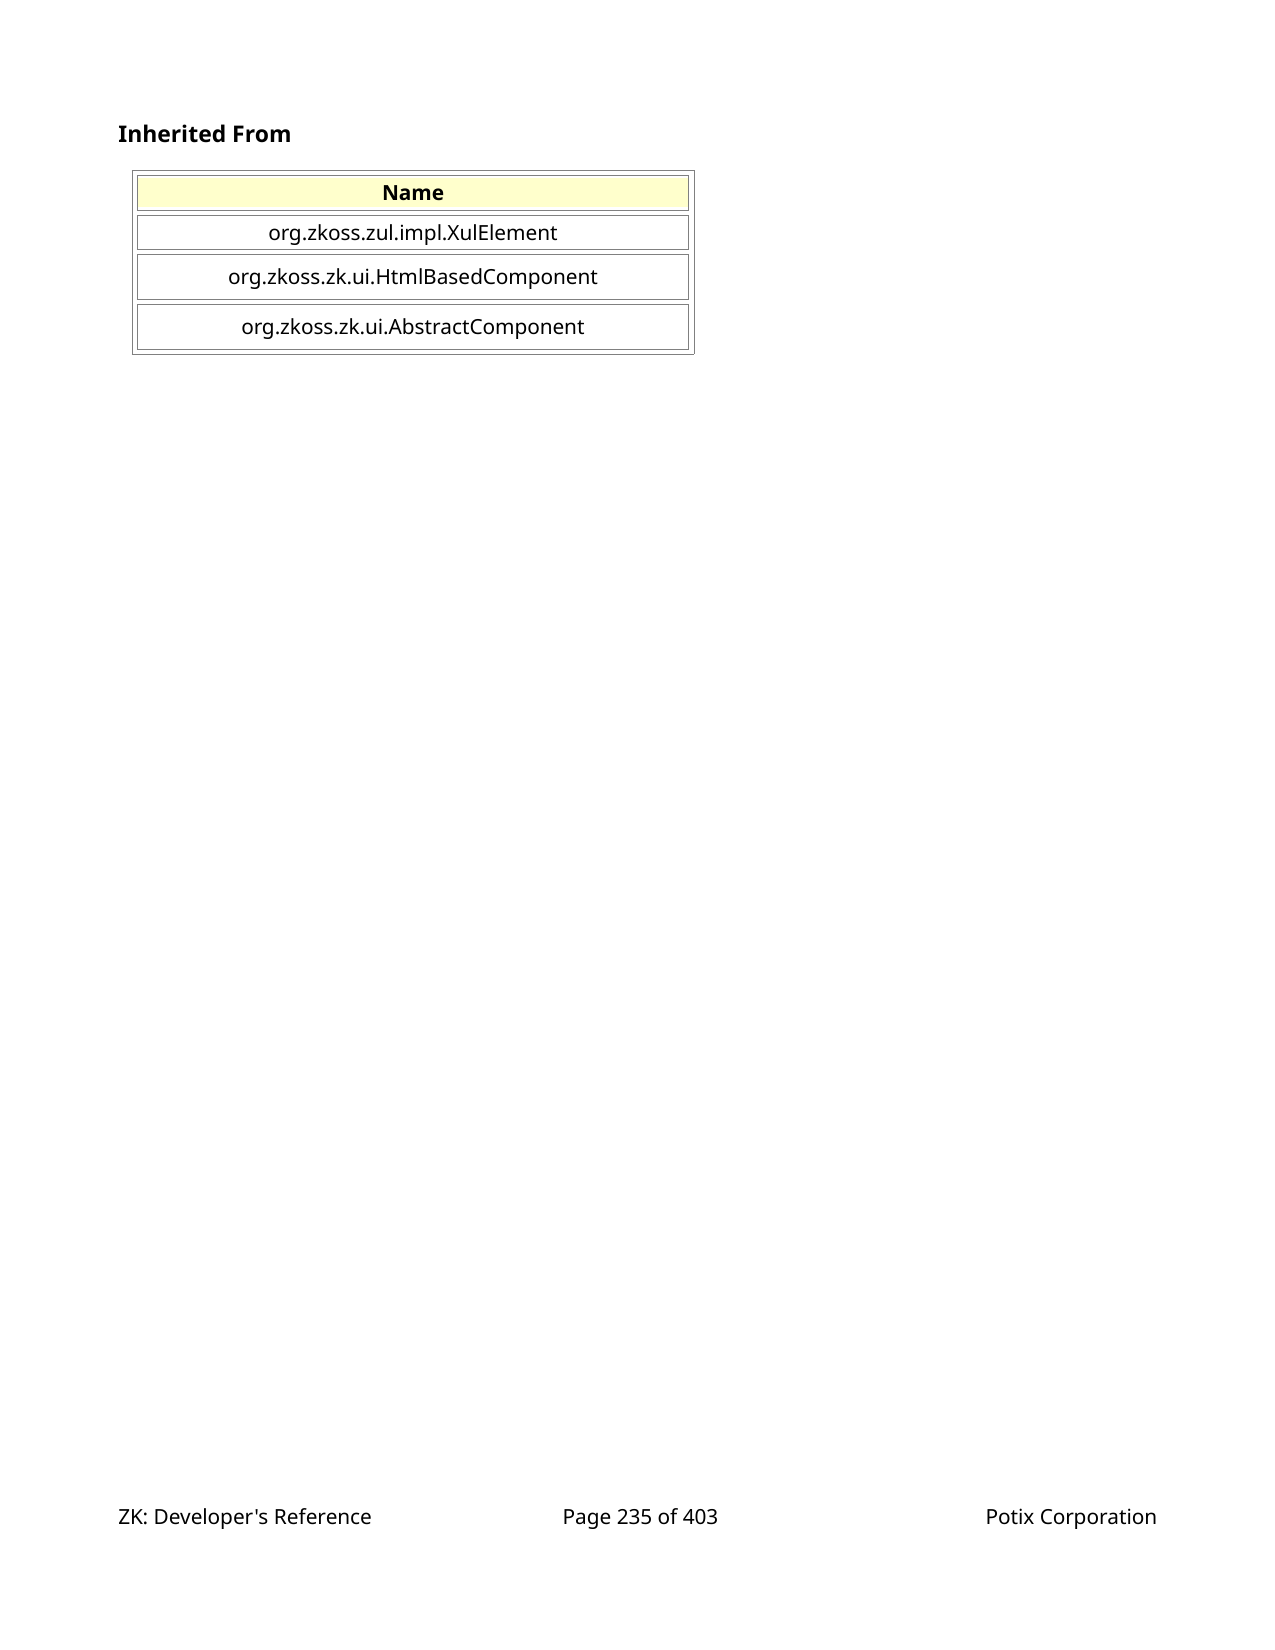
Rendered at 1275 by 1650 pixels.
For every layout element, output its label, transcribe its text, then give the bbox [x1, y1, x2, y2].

table_cell org.zkoss.zk.ui.HtmlBasedComponent [134, 249, 691, 299]
table_cell org.zkoss.zul.impl.XulElement [134, 210, 691, 249]
table_header Name [134, 171, 691, 209]
text Inherited From [118, 118, 1157, 149]
table_cell org.zkoss.zk.ui.AbstractComponent [134, 299, 691, 348]
